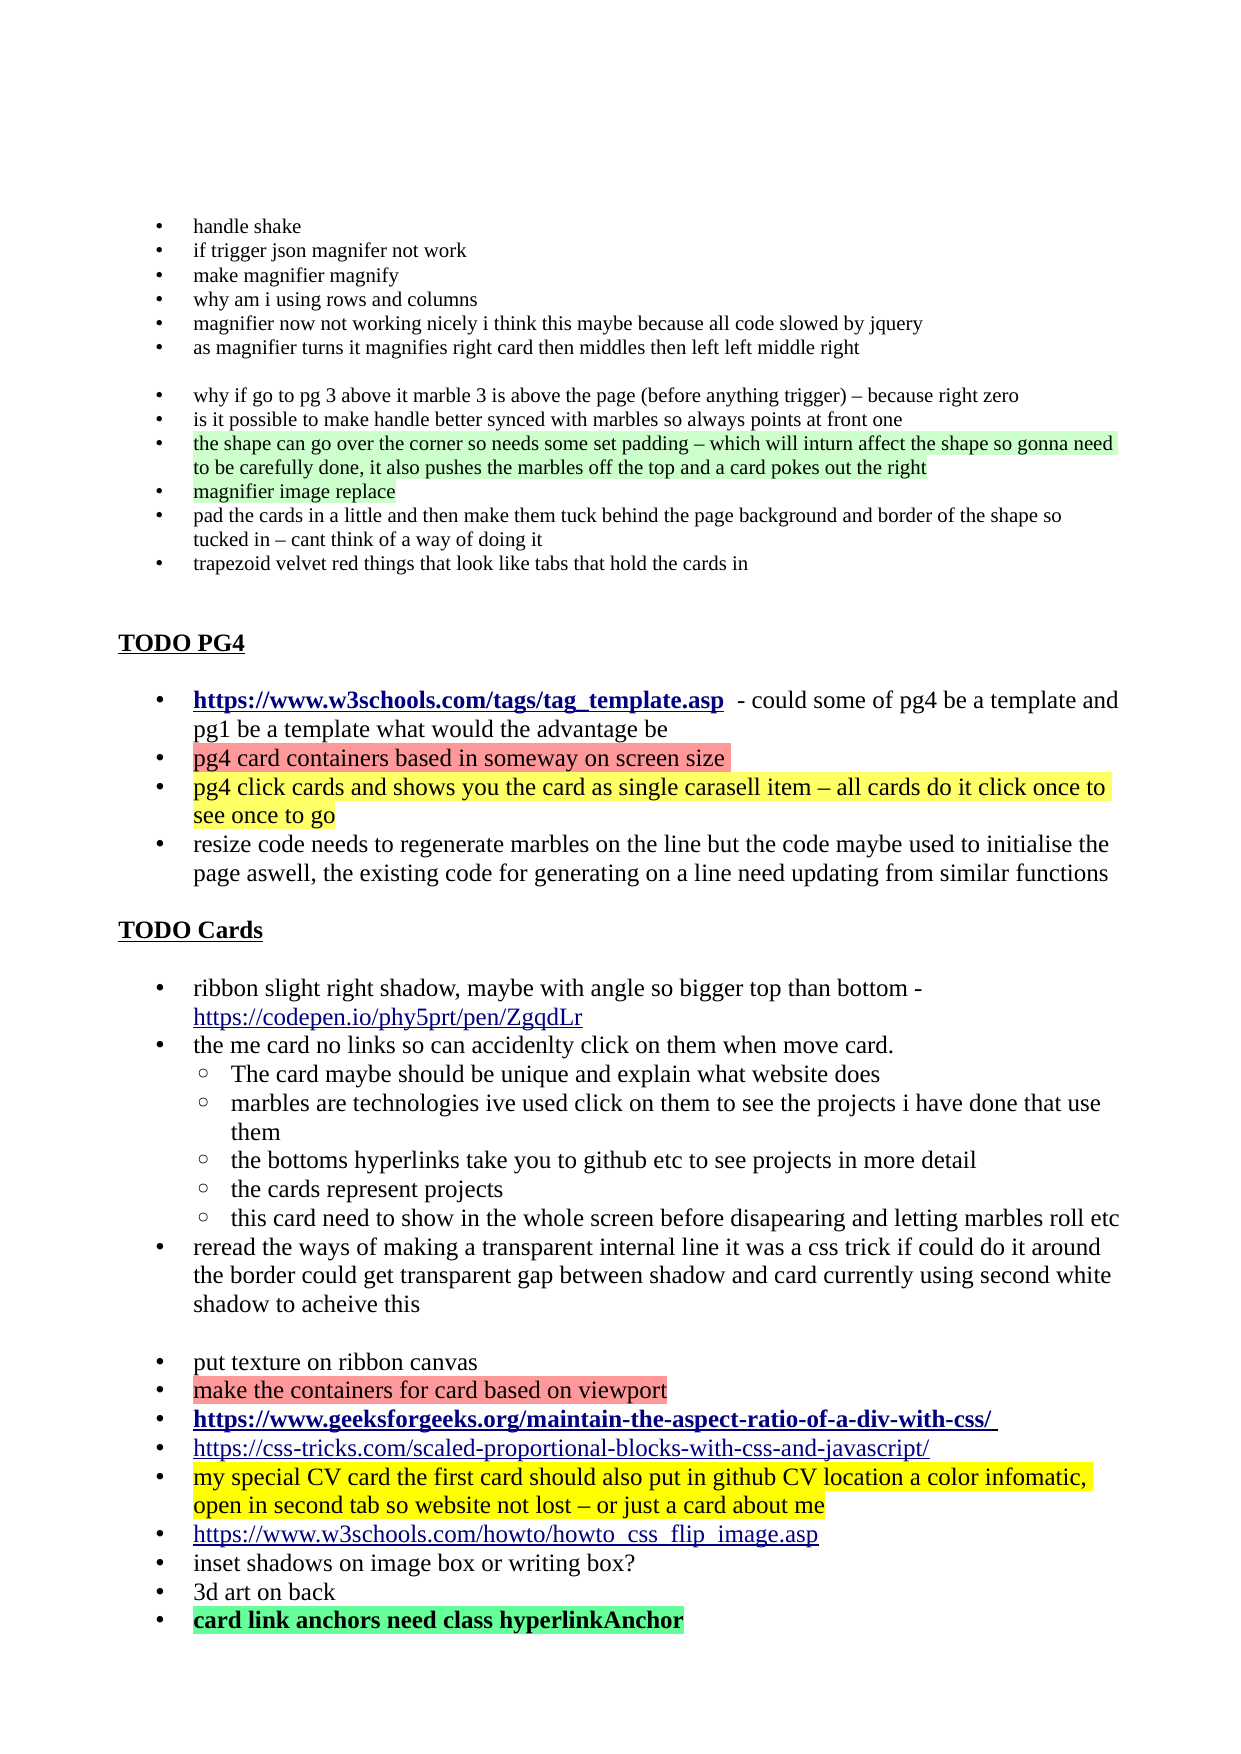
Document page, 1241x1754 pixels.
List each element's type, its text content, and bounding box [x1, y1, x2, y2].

list pad the cards in a little and then make them tuck behind the page background and border of the shape so tucked in – cant think of a way of doing it [156, 503, 1122, 551]
list 3d art on back [156, 1577, 1122, 1606]
list https://www.w3schools.com/howto/howto_css_flip_image.asp [156, 1519, 1122, 1548]
list magnifier image replace [156, 479, 1122, 503]
list https://css-tricks.com/scaled-proportional-blocks-with-css-and-javascript/ [156, 1433, 1122, 1462]
list why am i using rows and columns [156, 287, 1122, 311]
list inset shadows on image box or writing box? [156, 1548, 1122, 1577]
list handle shake [156, 214, 1122, 238]
list https://www.w3schools.com/tags/tag_template.asp - could some of pg4 be a template and pg1 be a template what would the advantage be [156, 686, 1122, 743]
list pg4 card containers based in someway on screen size [156, 743, 1122, 772]
list why if go to pg 3 above it marble 3 is above the page (before anything trigger) – because right zero [156, 383, 1122, 407]
list marbles are technologies ive used click on them to see the projects i have done that use them [193, 1088, 1122, 1146]
list The card maybe should be unique and explain what website does [193, 1059, 1122, 1088]
text TODO Cards [118, 916, 1122, 944]
text TODO PG4 [118, 628, 1122, 657]
list the shape can go over the corner so needs some set padding – which will inturn affect the shape so gonna need to be carefully done, it also pushes the marbles off the top and a card pokes out the right [156, 431, 1122, 479]
list make magnifier magnify [156, 262, 1122, 287]
list the cards represent projects [193, 1174, 1122, 1203]
list https://www.geeksforgeeks.org/maintain-the-aspect-ratio-of-a-div-with-css/ [156, 1404, 1122, 1433]
list the me card no links so can accidenlty click on them when move card. [156, 1031, 1122, 1059]
list put texture on ribbon canvas [156, 1347, 1122, 1376]
list magnifier now not working nicely i think this maybe because all code slowed by jquery [156, 311, 1122, 335]
list make the containers for card based on viewport [156, 1376, 1122, 1404]
list the bottoms hyperlinks take you to github etc to see projects in more detail [193, 1146, 1122, 1174]
list reread the ways of making a transparent internal line it was a css trick if could do it around the border could get transparent gap between shadow and card currently using second white shadow to acheive this [156, 1232, 1122, 1318]
list is it possible to make handle better synced with marbles so always points at front one [156, 407, 1122, 431]
list card link anchors need class hyperlinkAnchor [156, 1606, 1122, 1634]
list ribbon slight right shadow, maybe with angle so bigger top than bottom - https://codepen.io/phy5prt/pen/ZgqdLr [156, 973, 1122, 1031]
list as magnifier turns it magnifies right card then middles then left left middle right [156, 335, 1122, 359]
list trapezoid velvet red things that look like tabs that hold the cards in [156, 551, 1122, 575]
list my special CV card the first card should also put in github CV location a color infomatic, open in second tab so website not lost – or just a card about me [156, 1462, 1122, 1519]
list this card need to show in the whole screen before disapearing and letting marbles roll etc [193, 1203, 1122, 1232]
list if trigger json magnifer not work [156, 238, 1122, 262]
list resize code needs to regenerate marbles on the line but the code maybe used to initialise the page aswell, the existing code for generating on a line need updating from similar functions [156, 829, 1122, 887]
list pg4 click cards and shows you the card as single carasell item – all cards do it click once to see once to go [156, 772, 1122, 829]
